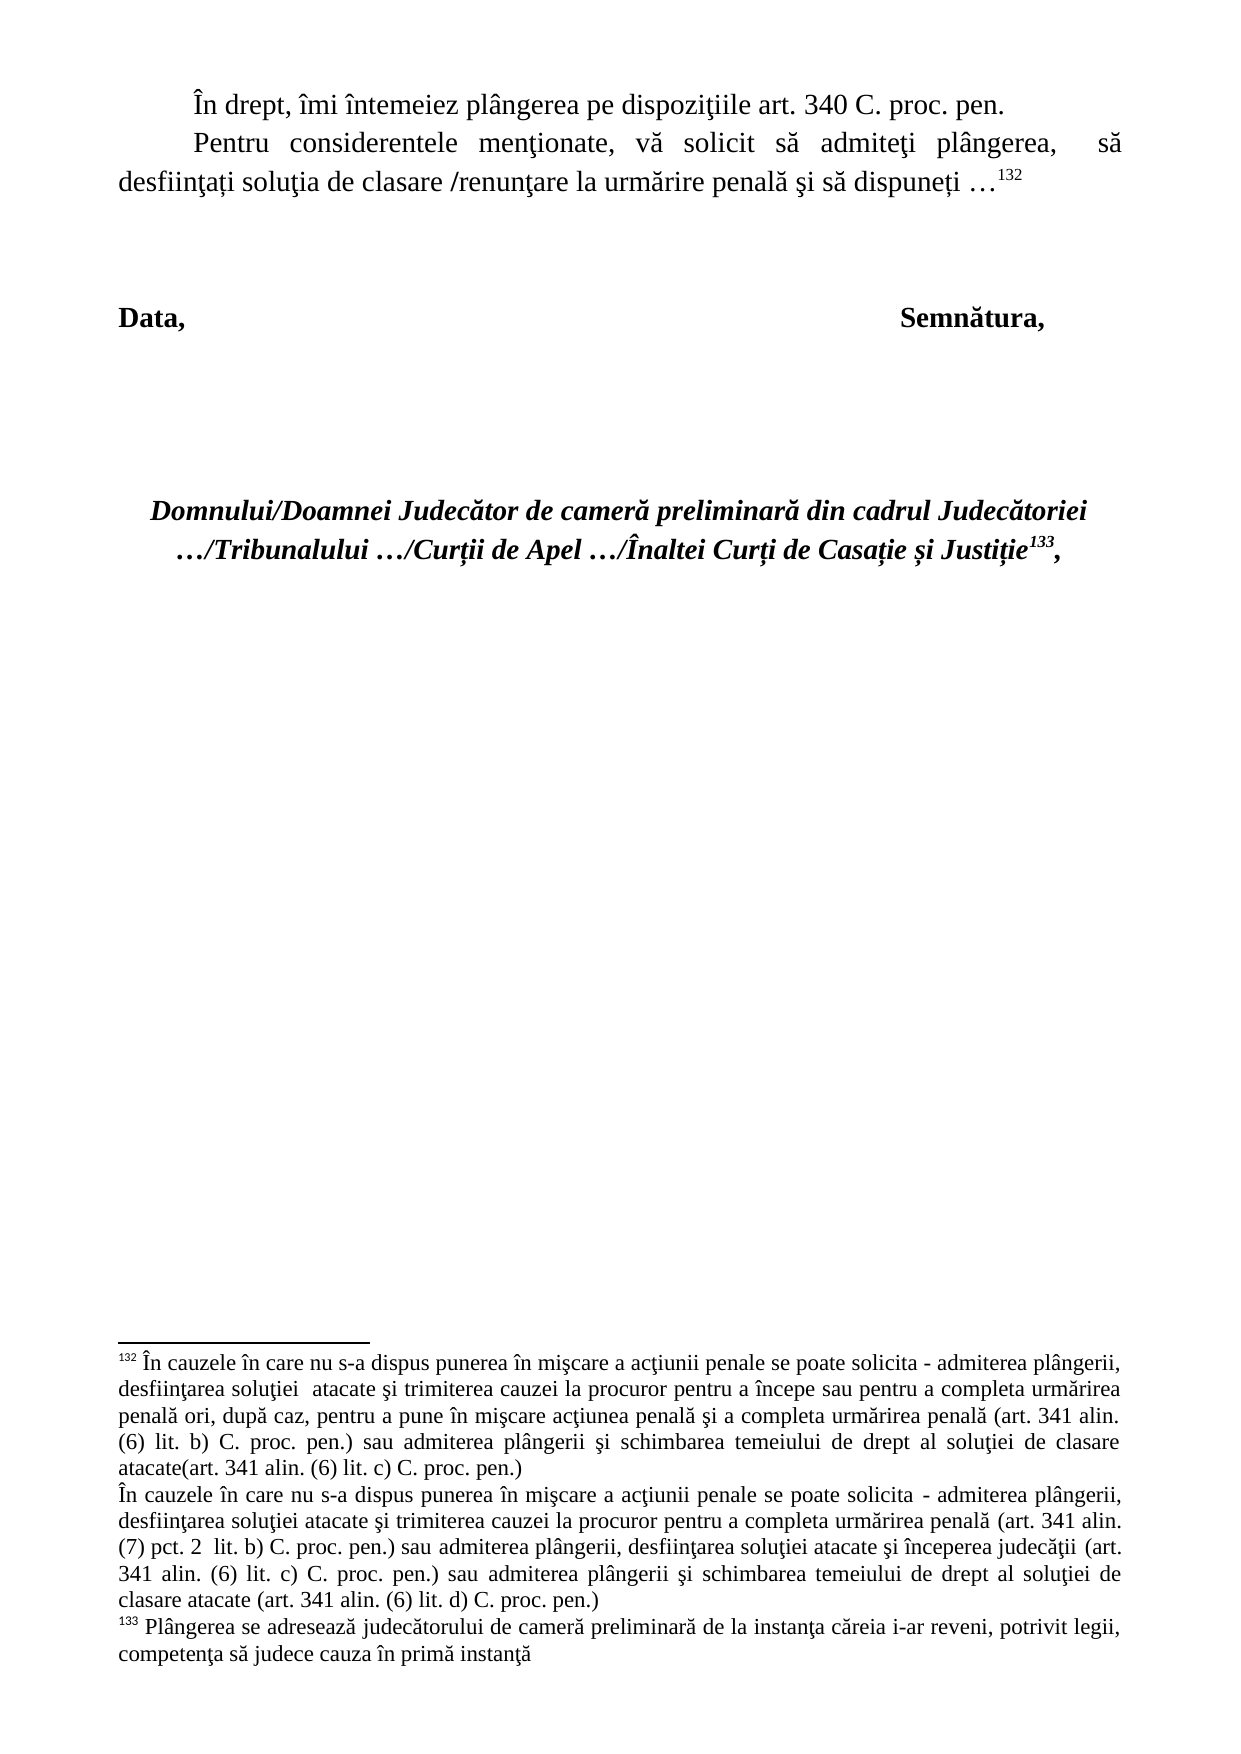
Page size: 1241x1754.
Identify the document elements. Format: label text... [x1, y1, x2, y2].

text Pentru considerentele menţionate, vă solicit să admiteţi plângerea, să desfiinţați soluţia de clasare /renunţare la urmărire penală şi să dispuneți … [118, 126, 1122, 198]
text În cauzele în care nu s-a dispus punerea în mişcare a acţiunii penale se poate solicita - admiterea plângerii, desfiinţarea soluţiei atacate şi trimiterea cauzei la procuror pentru a completa urmărirea penală (art. 341 alin. (7) pct. 2 lit. b) C. proc. pen.) sau admiterea plângerii, desfiinţarea soluţiei atacate şi începerea judecăţii (art. 341 alin. (6) lit. c) C. proc. pen.) sau admiterea plângerii şi schimbarea temeiului de drept al soluţiei de clasare atacate (art. 341 alin. (6) lit. d) C. proc. pen.) [118, 1481, 1122, 1612]
text Plângerea se adresează judecătorului de cameră preliminară de la instanţa căreia i-ar reveni, potrivit legii, competenţa să judece cauza în primă instanţă [118, 1612, 1122, 1667]
text În drept, îmi întemeiez plângerea pe dispoziţiile art. 340 C. proc. pen. [118, 87, 1122, 121]
text În cauzele în care nu s-a dispus punerea în mişcare a acţiunii penale se poate solicita - admiterea plângerii, desfiinţarea soluţiei atacate şi trimiterea cauzei la procuror pentru a începe sau pentru a completa urmărirea penală ori, după caz, pentru a pune în mişcare acţiunea penală şi a completa urmărirea penală (art. 341 alin. (6) lit. b) C. proc. pen.) sau admiterea plângerii şi schimbarea temeiului de drept al soluţiei de clasare atacate(art. 341 alin. (6) lit. c) C. proc. pen.) [118, 1349, 1122, 1481]
text Domnului/Doamnei Judecător de cameră preliminară din cadrul Judecătoriei …/Tribunalului …/Curții de Apel …/Înaltei Curți de Casație și Justiție, [118, 493, 1122, 565]
text Data, Semnătura, [118, 301, 1122, 334]
